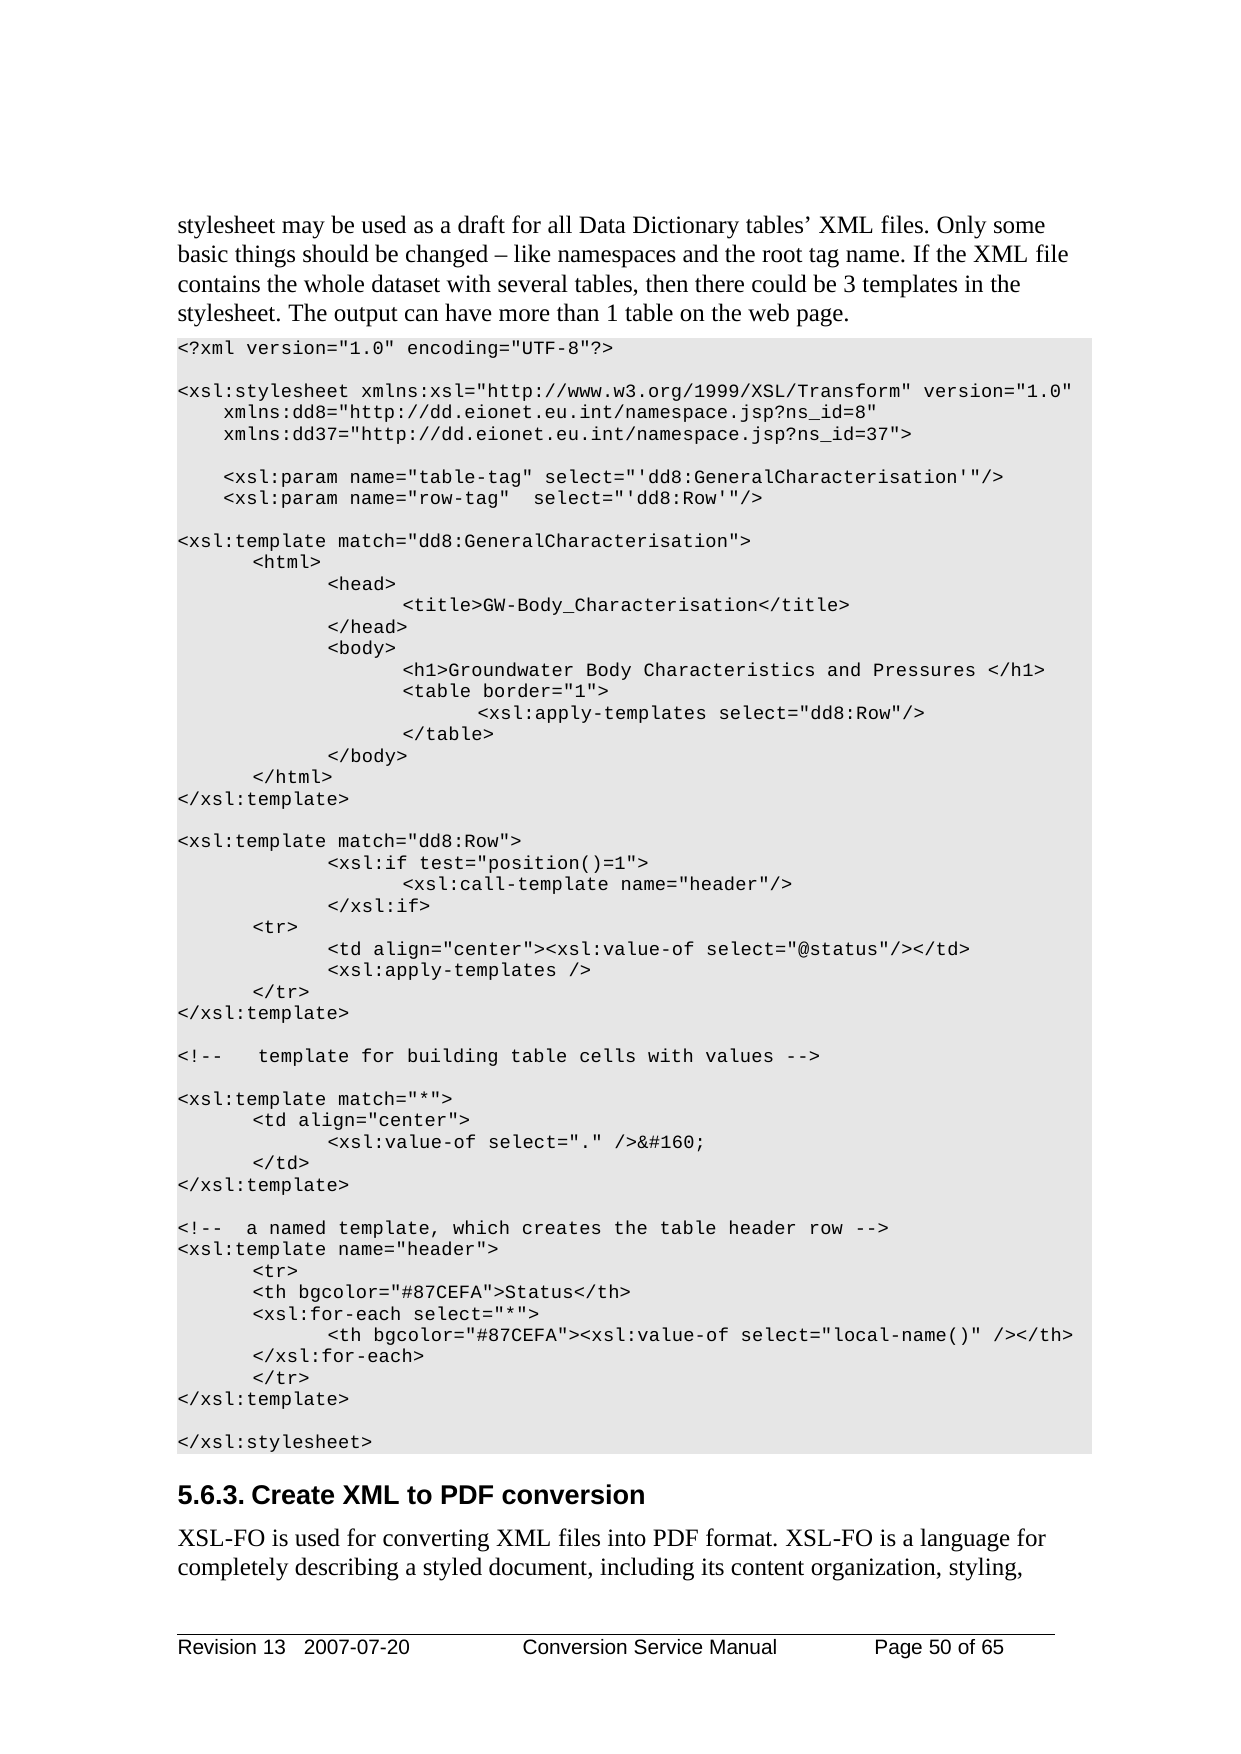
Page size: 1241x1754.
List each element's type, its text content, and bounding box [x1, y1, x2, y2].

list </tr> [177, 1368, 1092, 1390]
list xmlns:dd8="http://dd.eionet.eu.int/namespace.jsp?ns_id=8" [177, 403, 1092, 424]
subtitle Create XML to PDF conversion [177, 1479, 1092, 1510]
list </xsl:template> [177, 1175, 1092, 1197]
list <tr> [177, 1261, 1092, 1282]
list <table border="1"> [177, 682, 1092, 703]
list </xsl:stylesheet> [177, 1433, 1092, 1454]
list <h1>Groundwater Body Characteristics and Pressures </h1> [177, 660, 1092, 682]
list </xsl:template> [177, 1003, 1092, 1025]
list <xsl:param name="table-tag" select="'dd8:GeneralCharacterisation'"/> [177, 467, 1092, 488]
list <body> [177, 639, 1092, 660]
list <xsl:param name="row-tag" select="'dd8:Row'"/> [177, 488, 1092, 510]
list </xsl:template> [177, 789, 1092, 810]
list </head> [177, 617, 1092, 639]
list </html> [177, 767, 1092, 789]
list <!-- a named template, which creates the table header row --> [177, 1218, 1092, 1239]
list <xsl:template name="header"> [177, 1239, 1092, 1261]
list <xsl:value-of select="." />&#160; [177, 1132, 1092, 1154]
list <td align="center"><xsl:value-of select="@status"/></td> [177, 939, 1092, 961]
list <xsl:call-template name="header"/> [177, 875, 1092, 896]
list <xsl:template match="dd8:Row"> [177, 832, 1092, 853]
list <td align="center"> [177, 1111, 1092, 1132]
list </table> [177, 724, 1092, 746]
text XSL-FO is used for converting XML files into PDF format. XSL-FO is a language for completely describing a styled document, including its content organization, styling, [177, 1523, 1092, 1581]
text stylesheet may be used as a draft for all Data Dictionary tables’ XML files. Only some basic things should be changed – like namespaces and the root tag name. If the XML file contains the whole dataset with several tables, then there could be 3 templates in the stylesheet. The output can have more than 1 table on the web page. [177, 210, 1092, 327]
list <xsl:apply-templates /> [177, 961, 1092, 982]
list </tr> [177, 982, 1092, 1003]
list <xsl:template match="dd8:GeneralCharacterisation"> [177, 531, 1092, 553]
list <head> [177, 574, 1092, 596]
list <xsl:for-each select="*"> [177, 1304, 1092, 1325]
list <title>GW-Body_Characterisation</title> [177, 596, 1092, 617]
list xmlns:dd37="http://dd.eionet.eu.int/namespace.jsp?ns_id=37"> [177, 424, 1092, 446]
list </xsl:for-each> [177, 1347, 1092, 1368]
list <html> [177, 553, 1092, 574]
list </xsl:template> [177, 1390, 1092, 1411]
list <!-- template for building table cells with values --> [177, 1046, 1092, 1068]
list <xsl:apply-templates select="dd8:Row"/> [177, 703, 1092, 724]
list <xsl:template match="*"> [177, 1089, 1092, 1111]
list </body> [177, 746, 1092, 767]
list </xsl:if> [177, 896, 1092, 918]
list <?xml version="1.0" encoding="UTF-8"?> [177, 338, 1092, 360]
list <xsl:stylesheet xmlns:xsl="http://www.w3.org/1999/XSL/Transform" version="1.0" [177, 381, 1092, 403]
list <th bgcolor="#87CEFA"><xsl:value-of select="local-name()" /></th> [177, 1325, 1092, 1347]
list </td> [177, 1154, 1092, 1175]
list <th bgcolor="#87CEFA">Status</th> [177, 1282, 1092, 1304]
list <xsl:if test="position()=1"> [177, 853, 1092, 875]
list <tr> [177, 918, 1092, 939]
